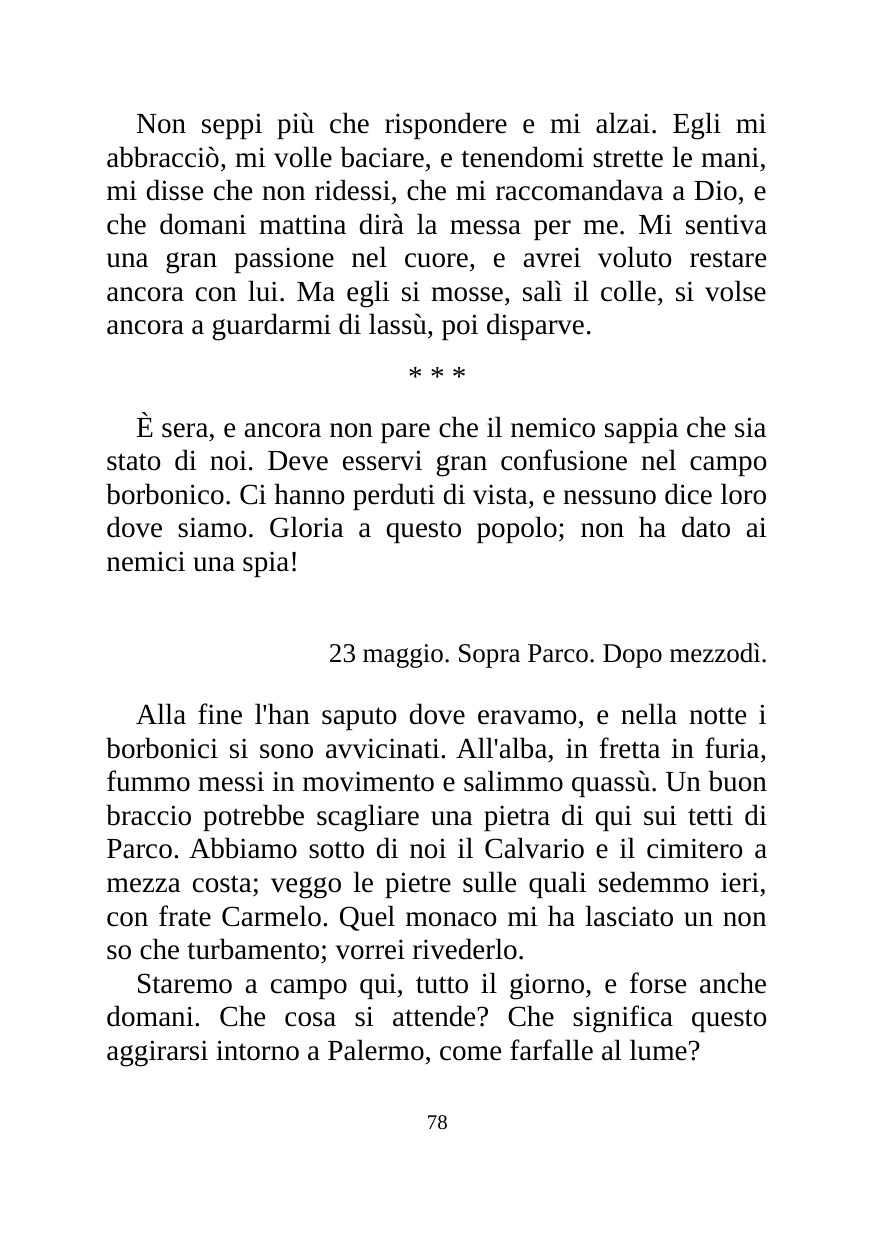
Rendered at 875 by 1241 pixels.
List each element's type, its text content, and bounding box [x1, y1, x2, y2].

text Alla fine l'han saputo dove eravamo, e nella notte i borbonici si sono avvicinati. All'alba, in fretta in furia, fummo messi in movimento e salimmo quassù. Un buon braccio potrebbe scagliare una pietra di qui sui tetti di Parco. Abbiamo sotto di noi il Calvario e il cimitero a mezza costa; veggo le pietre sulle quali sedemmo ieri, con frate Carmelo. Quel monaco mi ha lasciato un non so che turbamento; vorrei rivederlo. [106, 697, 768, 966]
text * * * [106, 359, 768, 392]
text Non seppi più che rispondere e mi alzai. Egli mi abbracciò, mi volle baciare, e tenendomi strette le mani, mi disse che non ridessi, che mi raccomandava a Dio, e che domani mattina dirà la messa per me. Mi sentiva una gran passione nel cuore, e avrei voluto restare ancora con lui. Ma egli si mosse, salì il colle, si volse ancora a guardarmi di lassù, poi disparve. [106, 106, 768, 341]
text Staremo a campo qui, tutto il giorno, e forse anche domani. Che cosa si attende? Che significa questo aggirarsi intorno a Palermo, come farfalle al lume? [106, 966, 768, 1066]
text 23 maggio. Sopra Parco. Dopo mezzodì. [106, 637, 768, 668]
text È sera, e ancora non pare che il nemico sappia che sia stato di noi. Deve esservi gran confusione nel campo borbonico. Ci hanno perduti di vista, e nessuno dice loro dove siamo. Gloria a questo popolo; non ha dato ai nemici una spia! [106, 410, 768, 578]
